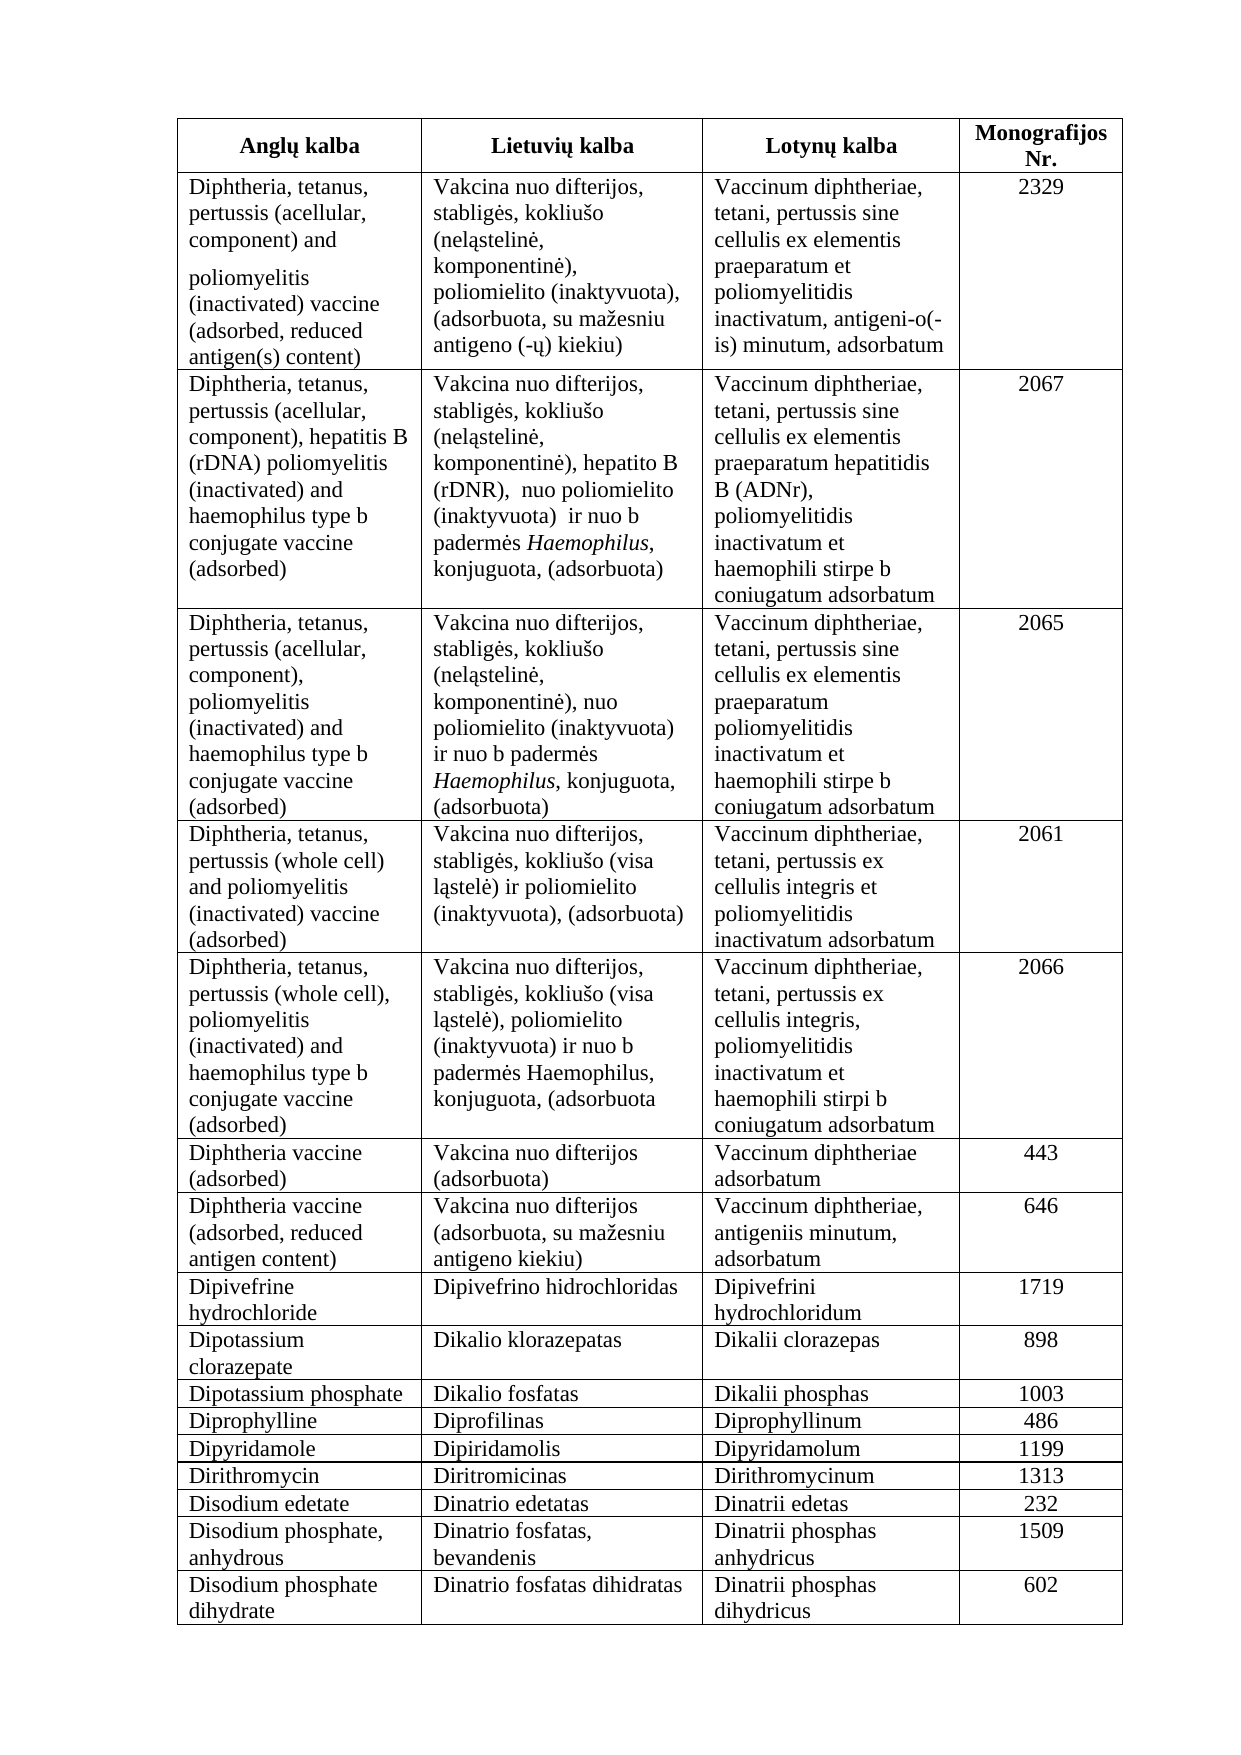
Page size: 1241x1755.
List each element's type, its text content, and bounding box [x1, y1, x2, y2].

table_cell Vaccinum diphtheriae, tetani, pertussis sine cellulis ex elementis praeparatum poliomyelitidis inactivatum et haemophili stirpe b coniugatum adsorbatum [703, 609, 959, 819]
table_cell Vaccinum diphtheriae, tetani, pertussis ex cellulis integris et poliomyelitidis inactivatum adsorbatum [703, 821, 959, 952]
table_cell Diphtheria vaccine (adsorbed) [178, 1139, 421, 1192]
table_cell Diphtheria, tetanus, pertussis (acellular, component), hepatitis B (rDNA) poliomyelitis (inactivated) and haemophilus type b conjugate vaccine (adsorbed) [178, 370, 421, 608]
table_cell Vaccinum diphtheriae, antigeniis minutum, adsorbatum [703, 1193, 959, 1272]
table_header Monografijos Nr. [960, 119, 1122, 172]
table_cell Dipotassium clorazepate [178, 1326, 421, 1379]
table_cell Dipivefrine hydrochloride [178, 1273, 421, 1325]
table_cell Dipotassium phosphate [178, 1380, 421, 1407]
table_cell Diprophylline [178, 1408, 421, 1434]
table_cell 1509 [960, 1517, 1122, 1570]
table_cell Vaccinum diphtheriae, tetani, pertussis sine cellulis ex elementis praeparatum et poliomyelitidis inactivatum, antigeni-o(-is) minutum, adsorbatum [703, 173, 959, 369]
table_cell Diphtheria, tetanus, pertussis (whole cell), poliomyelitis (inactivated) and haemophilus type b conjugate vaccine (adsorbed) [178, 953, 421, 1138]
table_cell Dikalii phosphas [703, 1380, 959, 1407]
table_cell Dinatrii phosphas dihydricus [703, 1571, 959, 1624]
table_cell Disodium phosphate dihydrate [178, 1571, 421, 1624]
table_cell Dipivefrini hydrochloridum [703, 1273, 959, 1325]
table_cell Vakcina nuo difterijos, stabligės, kokliušo (neląstelinė, komponentinė), hepatito B (rDNR), nuo poliomielito (inaktyvuota) ir nuo b padermės Haemophilus, konjuguota, (adsorbuota) [422, 370, 702, 608]
table_cell Dikalio fosfatas [422, 1380, 702, 1407]
table_cell Vakcina nuo difterijos, stabligės, kokliušo (neląstelinė, komponentinė), poliomielito (inaktyvuota), (adsorbuota, su mažesniu antigeno (-ų) kiekiu) [422, 173, 702, 369]
table_header Lietuvių kalba [422, 119, 702, 172]
table_cell 646 [960, 1193, 1122, 1272]
table_cell 1313 [960, 1463, 1122, 1489]
table_cell 486 [960, 1408, 1122, 1434]
table_header Lotynų kalba [703, 119, 959, 172]
table_cell Dikalii clorazepas [703, 1326, 959, 1379]
table_cell Vakcina nuo difterijos (adsorbuota, su mažesniu antigeno kiekiu) [422, 1193, 702, 1272]
table_cell 443 [960, 1139, 1122, 1192]
table_cell Disodium phosphate, anhydrous [178, 1517, 421, 1570]
table_cell Vaccinum diphtheriae, tetani, pertussis ex cellulis integris, poliomyelitidis inactivatum et haemophili stirpi b coniugatum adsorbatum [703, 953, 959, 1138]
table_cell Diphtheria, tetanus, pertussis (acellular, component) and poliomyelitis (inactivated) vaccine (adsorbed, reduced antigen(s) content) [178, 173, 421, 369]
table_cell 2065 [960, 609, 1122, 819]
table_cell 2329 [960, 173, 1122, 369]
table_cell Diphtheria, tetanus, pertussis (acellular, component), poliomyelitis (inactivated) and haemophilus type b conjugate vaccine (adsorbed) [178, 609, 421, 819]
table_cell 2066 [960, 953, 1122, 1138]
table_cell Dipyridamolum [703, 1435, 959, 1461]
table_cell 1003 [960, 1380, 1122, 1407]
table_cell 1199 [960, 1435, 1122, 1461]
table_cell Dinatrii edetas [703, 1490, 959, 1516]
table_cell Dikalio klorazepatas [422, 1326, 702, 1379]
table_cell Disodium edetate [178, 1490, 421, 1516]
table_cell 2061 [960, 821, 1122, 952]
table_header Anglų kalba [178, 119, 421, 172]
table_cell Dinatrio edetatas [422, 1490, 702, 1516]
table_cell Dinatrio fosfatas, bevandenis [422, 1517, 702, 1570]
table_cell Dirithromycinum [703, 1463, 959, 1489]
table_cell Dipiridamolis [422, 1435, 702, 1461]
table_cell Diphtheria vaccine (adsorbed, reduced antigen content) [178, 1193, 421, 1272]
table_cell Dipivefrino hidrochloridas [422, 1273, 702, 1325]
table_cell Vaccinum diphtheriae, tetani, pertussis sine cellulis ex elementis praeparatum hepatitidis B (ADNr), poliomyelitidis inactivatum et haemophili stirpe b coniugatum adsorbatum [703, 370, 959, 608]
table_cell Dinatrii phosphas anhydricus [703, 1517, 959, 1570]
table_cell Diprofilinas [422, 1408, 702, 1434]
table_cell Dirithromycin [178, 1463, 421, 1489]
table_cell Vakcina nuo difterijos (adsorbuota) [422, 1139, 702, 1192]
table_cell Vakcina nuo difterijos, stabligės, kokliušo (visa ląstelė) ir poliomielito (inaktyvuota), (adsorbuota) [422, 821, 702, 952]
table_cell Dinatrio fosfatas dihidratas [422, 1571, 702, 1624]
table_cell Diprophyllinum [703, 1408, 959, 1434]
table_cell 232 [960, 1490, 1122, 1516]
table_cell 2067 [960, 370, 1122, 608]
table_cell 1719 [960, 1273, 1122, 1325]
table_cell Diphtheria, tetanus, pertussis (whole cell) and poliomyelitis (inactivated) vaccine (adsorbed) [178, 821, 421, 952]
table_cell Diritromicinas [422, 1463, 702, 1489]
table_cell Vaccinum diphtheriae adsorbatum [703, 1139, 959, 1192]
table_cell Dipyridamole [178, 1435, 421, 1461]
table_cell 602 [960, 1571, 1122, 1624]
table_cell Vakcina nuo difterijos, stabligės, kokliušo (visa ląstelė), poliomielito (inaktyvuota) ir nuo b padermės Haemophilus, konjuguota, (adsorbuota [422, 953, 702, 1138]
table_cell Vakcina nuo difterijos, stabligės, kokliušo (neląstelinė, komponentinė), nuo poliomielito (inaktyvuota) ir nuo b padermės Haemophilus, konjuguota, (adsorbuota) [422, 609, 702, 819]
table_cell 898 [960, 1326, 1122, 1379]
